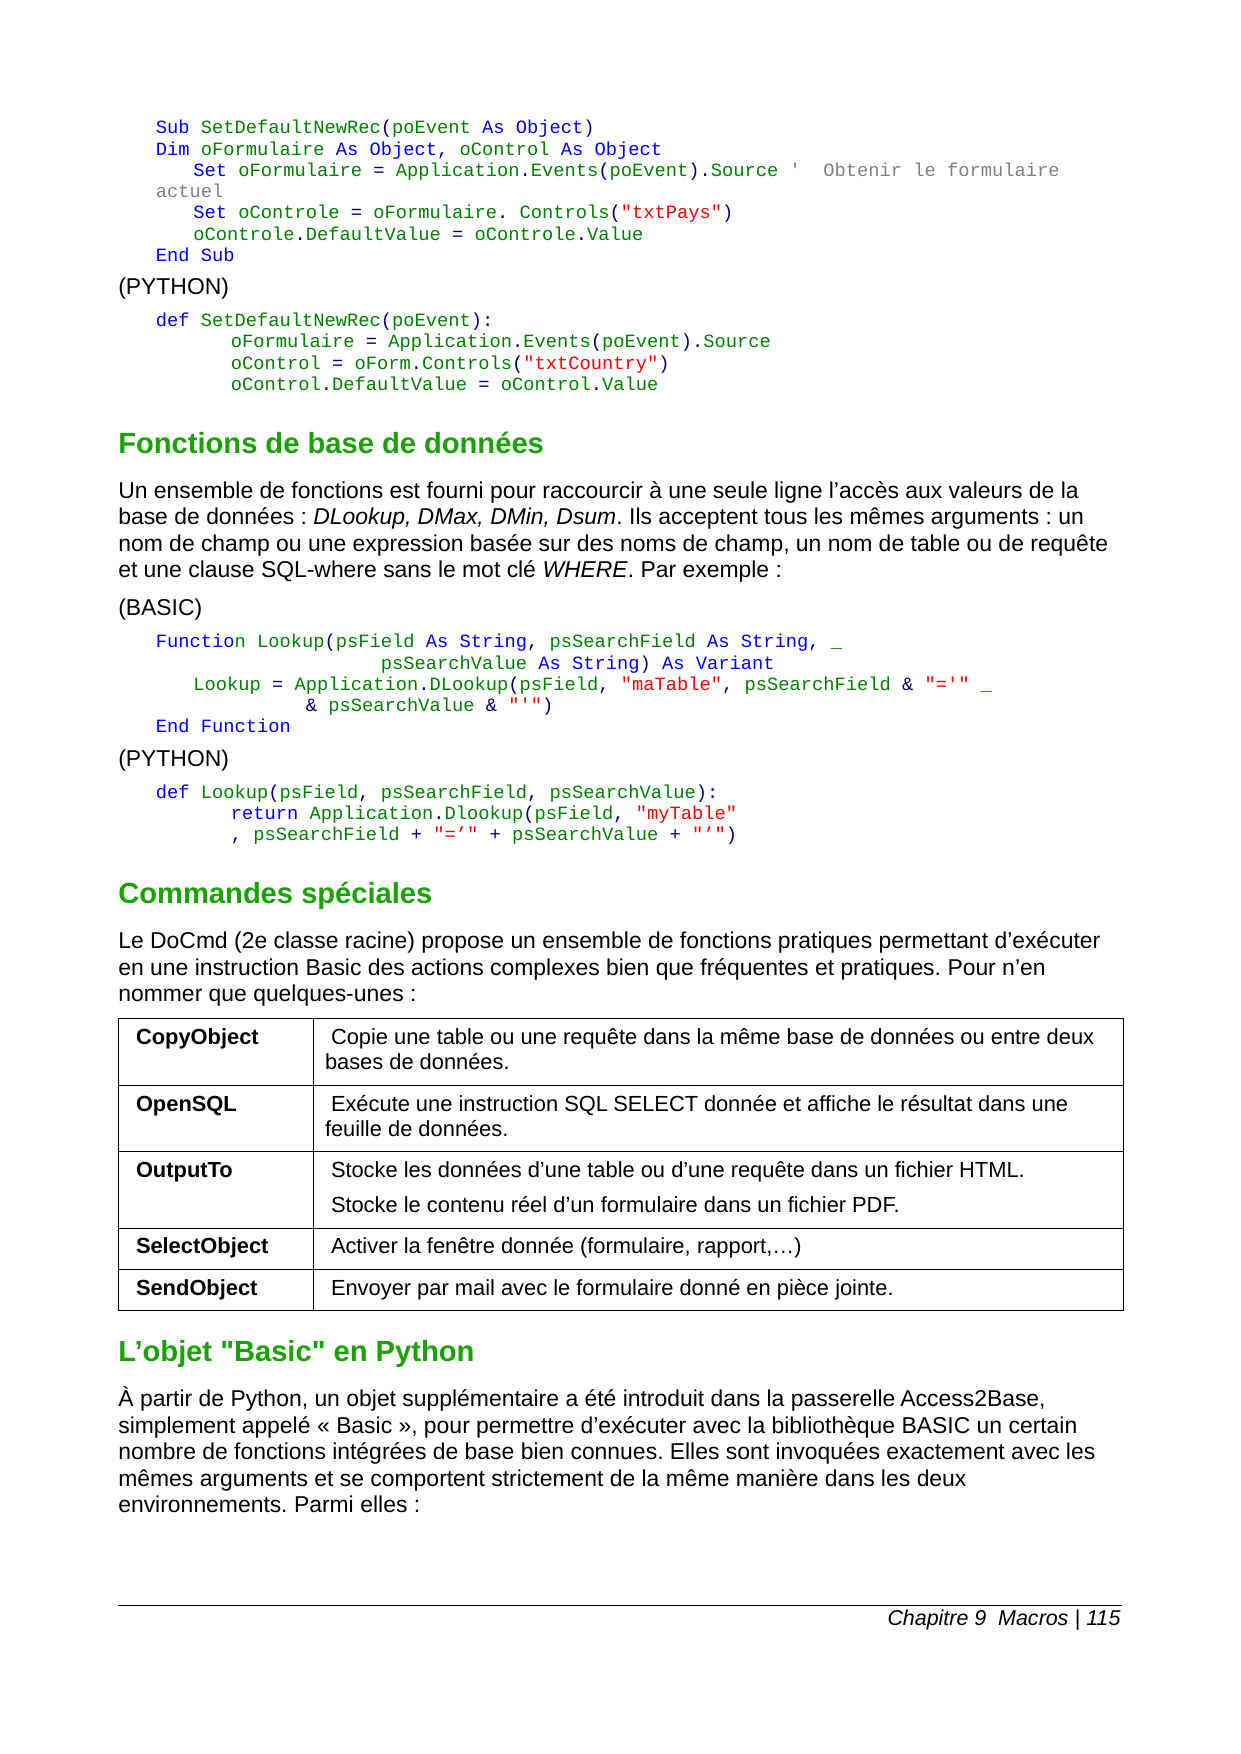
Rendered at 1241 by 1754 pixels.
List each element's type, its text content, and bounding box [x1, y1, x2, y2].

table_cell SendObject [119, 1270, 313, 1310]
text oControl.DefaultValue = oControl.Value [156, 375, 1122, 396]
text Set oControle = oFormulaire. Controls("txtPays") [156, 203, 1122, 224]
table_cell Exécute une instruction SQL SELECT donnée et affiche le résultat dans une feuille de données. [314, 1086, 1123, 1151]
text Un ensemble de fonctions est fourni pour raccourcir à une seule ligne l’accès aux valeurs de la base de données : DLookup, DMax, DMin, Dsum. Ils acceptent tous les mêmes arguments : un nom de champ ou une expression basée sur des noms de champ, un nom de table ou de requête et une clause SQL-where sans le mot clé WHERE. Par exemple : [118, 477, 1122, 582]
text (PYTHON) [118, 273, 1122, 299]
text Function Lookup(psField As String, psSearchField As String, _ psSearchValue As String) As Variant [156, 632, 1122, 675]
text Set oFormulaire = Application.Events(poEvent).Source ' Obtenir le formulaire actuel [156, 161, 1122, 203]
table_cell Activer la fenêtre donnée (formulaire, rapport,…) [314, 1229, 1123, 1269]
table_cell OutputTo [119, 1152, 313, 1227]
text À partir de Python, un objet supplémentaire a été introduit dans la passerelle Access2Base, simplement appelé « Basic », pour permettre d’exécuter avec la bibliothèque BASIC un certain nombre de fonctions intégrées de base bien connues. Elles sont invoquées exactement avec les mêmes arguments et se comportent strictement de la même manière dans les deux environnements. Parmi elles : [118, 1385, 1122, 1517]
text def Lookup(psField, psSearchField, psSearchValue): [156, 783, 1122, 804]
text return Application.Dlookup(psField, "myTable" [156, 804, 1122, 825]
table_cell Stocke les données d’une table ou d’une requête dans un fichier HTML. Stocke le contenu réel d’un formulaire dans un fichier PDF. [314, 1152, 1123, 1227]
subtitle Fonctions de base de données [118, 426, 1122, 459]
text Lookup = Application.DLookup(psField, "maTable", psSearchField & "='" _ & psSearchValue & "'") [156, 675, 1122, 717]
text (BASIC) [118, 594, 1122, 620]
subtitle L’objet "Basic" en Python [118, 1334, 1122, 1368]
text End Sub [156, 246, 1122, 267]
text Dim oFormulaire As Object, oControl As Object [156, 139, 1122, 161]
table_cell SelectObject [119, 1229, 313, 1269]
subtitle Commandes spéciales [118, 876, 1122, 909]
table_header CopyObject [119, 1019, 313, 1085]
text Le DoCmd (2e classe racine) propose un ensemble de fonctions pratiques permettant d’exécuter en une instruction Basic des actions complexes bien que fréquentes et pratiques. Pour n’en nommer que quelques-unes : [118, 927, 1122, 1006]
table_cell OpenSQL [119, 1086, 313, 1151]
text oControle.DefaultValue = oControle.Value [156, 224, 1122, 246]
table_cell Envoyer par mail avec le formulaire donné en pièce jointe. [314, 1270, 1123, 1310]
text oFormulaire = Application.Events(poEvent).Source [156, 332, 1122, 353]
table_header Copie une table ou une requête dans la même base de données ou entre deux bases de données. [314, 1019, 1123, 1085]
text (PYTHON) [118, 744, 1122, 771]
text def SetDefaultNewRec(poEvent): [156, 311, 1122, 332]
text , psSearchField + "=’" + psSearchValue + "’") [156, 825, 1122, 846]
text End Function [156, 717, 1122, 738]
text Sub SetDefaultNewRec(poEvent As Object) [156, 118, 1122, 139]
text oControl = oForm.Controls("txtCountry") [156, 353, 1122, 375]
